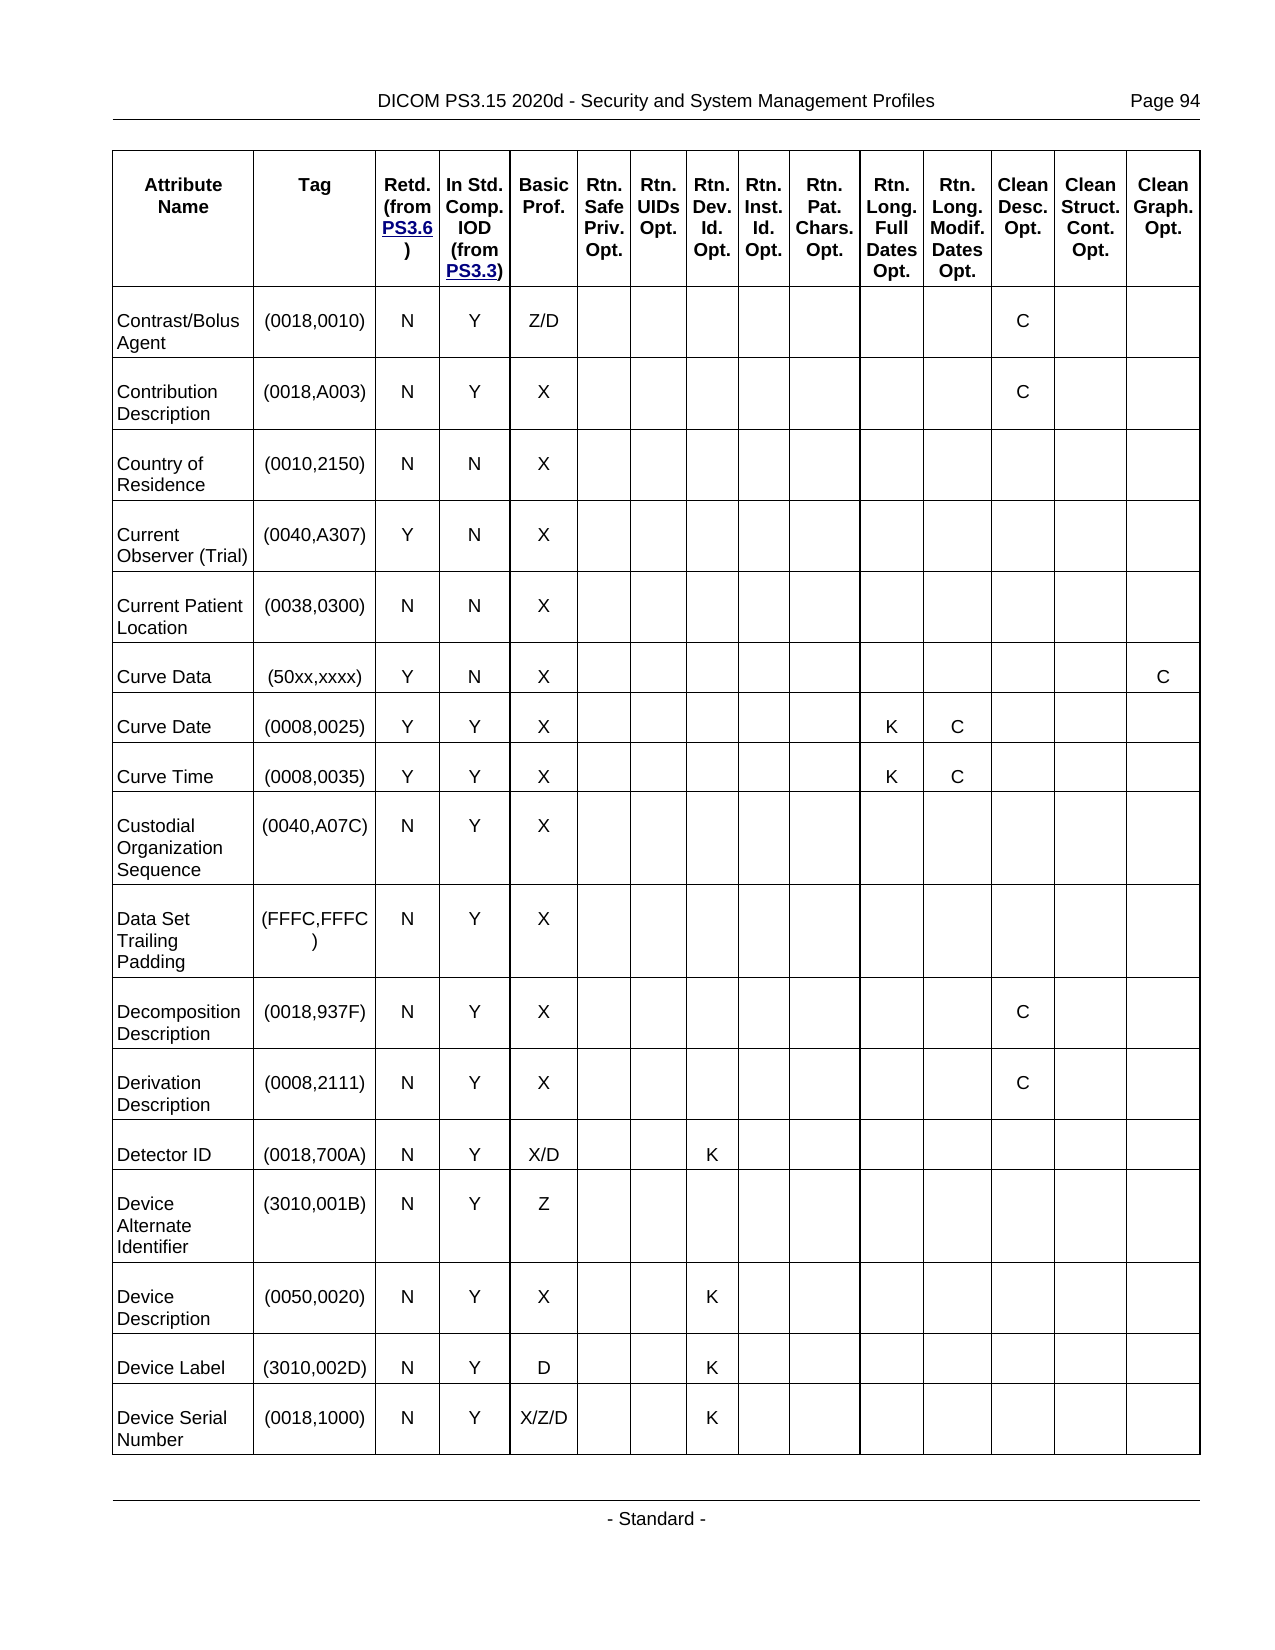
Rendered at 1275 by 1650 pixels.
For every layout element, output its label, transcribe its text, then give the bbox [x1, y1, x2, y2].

table_cell [790, 430, 859, 500]
table_cell [687, 501, 738, 571]
table_header Rtn. UIDs Opt. [631, 151, 686, 286]
table_cell [687, 792, 738, 884]
table_cell [631, 430, 686, 500]
table_cell [924, 1263, 991, 1333]
table_cell [631, 1049, 686, 1119]
table_cell Decomposition Description [113, 978, 253, 1048]
table_cell N [376, 430, 439, 500]
table_cell X [511, 358, 577, 428]
table_cell [631, 885, 686, 977]
table_cell [687, 643, 738, 692]
table_cell X [511, 978, 577, 1048]
table_cell [687, 430, 738, 500]
table_cell [1127, 978, 1199, 1048]
table_cell [861, 885, 923, 977]
table_cell [790, 792, 859, 884]
table_cell [1055, 1170, 1126, 1262]
table_cell N [376, 885, 439, 977]
table_cell X [511, 792, 577, 884]
table_cell Z/D [511, 287, 577, 357]
table_cell [861, 1170, 923, 1262]
table_cell N [440, 643, 509, 692]
table_header Rtn. Inst. Id. Opt. [739, 151, 789, 286]
table_cell (0018,700A) [254, 1120, 375, 1169]
table_cell D [511, 1334, 577, 1383]
table_cell [578, 430, 630, 500]
table_cell X [511, 743, 577, 791]
table_cell [578, 287, 630, 357]
table_cell [924, 572, 991, 642]
table_cell [739, 1263, 789, 1333]
table_cell [1055, 743, 1126, 791]
table_header Retd. (from PS3.6) [376, 151, 439, 286]
table_cell [924, 643, 991, 692]
table_cell [631, 1263, 686, 1333]
table_cell [687, 1049, 738, 1119]
table_cell [1055, 358, 1126, 428]
table_cell (0040,A307) [254, 501, 375, 571]
table_cell [790, 1049, 859, 1119]
table_cell [739, 693, 789, 742]
table_cell X [511, 430, 577, 500]
table_cell [1127, 885, 1199, 977]
table_cell [924, 358, 991, 428]
table_cell [992, 693, 1054, 742]
table_cell [924, 792, 991, 884]
table_cell [578, 1049, 630, 1119]
table_cell [1055, 885, 1126, 977]
table_cell [631, 792, 686, 884]
table_cell Contribution Description [113, 358, 253, 428]
table_cell [631, 978, 686, 1048]
table_header Rtn. Pat. Chars. Opt. [790, 151, 859, 286]
table_cell K [687, 1384, 738, 1454]
table_cell Current Observer (Trial) [113, 501, 253, 571]
table_cell [631, 501, 686, 571]
table_cell [687, 693, 738, 742]
table_cell C [992, 287, 1054, 357]
table_cell X [511, 501, 577, 571]
table_cell [578, 358, 630, 428]
table_cell [1055, 693, 1126, 742]
table_cell [739, 358, 789, 428]
table_cell [861, 1049, 923, 1119]
table_cell [861, 572, 923, 642]
table_cell [1055, 1120, 1126, 1169]
table_cell [992, 501, 1054, 571]
table_cell [578, 693, 630, 742]
table_cell [578, 743, 630, 791]
table_cell [1127, 693, 1199, 742]
table_cell (50xx,xxxx) [254, 643, 375, 692]
table_cell [739, 501, 789, 571]
table_cell N [376, 792, 439, 884]
table_cell [861, 287, 923, 357]
table_cell N [376, 1384, 439, 1454]
table_cell [861, 430, 923, 500]
table_cell (0008,2111) [254, 1049, 375, 1119]
table_cell Current Patient Location [113, 572, 253, 642]
table_cell Y [440, 1049, 509, 1119]
table_cell [1055, 287, 1126, 357]
table_cell [1127, 792, 1199, 884]
table_cell Y [440, 1384, 509, 1454]
table_cell [1055, 1334, 1126, 1383]
table_header Clean Graph. Opt. [1127, 151, 1199, 286]
table_cell [924, 1049, 991, 1119]
table_header Rtn. Safe Priv. Opt. [578, 151, 630, 286]
table_cell [631, 1120, 686, 1169]
table_cell [687, 1170, 738, 1262]
table_cell N [376, 1334, 439, 1383]
table_cell X [511, 1049, 577, 1119]
table_cell [1127, 287, 1199, 357]
table_cell [790, 287, 859, 357]
table_header Basic Prof. [511, 151, 577, 286]
table_cell [1055, 1263, 1126, 1333]
table_cell [578, 1263, 630, 1333]
table_cell X [511, 572, 577, 642]
table_cell [861, 792, 923, 884]
table_cell [578, 501, 630, 571]
table_header Clean Struct. Cont. Opt. [1055, 151, 1126, 286]
table_cell [790, 358, 859, 428]
table_cell [1127, 430, 1199, 500]
table_cell [790, 572, 859, 642]
table_cell Y [376, 693, 439, 742]
table_header Attribute Name [113, 151, 253, 286]
table_cell [924, 978, 991, 1048]
table_cell [631, 1170, 686, 1262]
table_cell [1127, 1120, 1199, 1169]
table_cell [861, 978, 923, 1048]
table_cell [992, 430, 1054, 500]
table_cell [631, 743, 686, 791]
table_cell Y [440, 792, 509, 884]
table_header Tag [254, 151, 375, 286]
table_cell [992, 1263, 1054, 1333]
table_cell [1127, 501, 1199, 571]
table_cell [631, 1384, 686, 1454]
table_cell [924, 501, 991, 571]
table_cell K [861, 693, 923, 742]
table_cell N [440, 572, 509, 642]
table_cell [739, 978, 789, 1048]
table_cell [1127, 1384, 1199, 1454]
table_cell [578, 643, 630, 692]
table_cell [1127, 358, 1199, 428]
table_cell X [511, 885, 577, 977]
table_cell [739, 643, 789, 692]
table_cell [790, 1263, 859, 1333]
table_cell [687, 978, 738, 1048]
table_cell C [992, 358, 1054, 428]
table_cell (0038,0300) [254, 572, 375, 642]
table_cell C [1127, 643, 1199, 692]
table_cell [924, 1334, 991, 1383]
table_cell [861, 1334, 923, 1383]
table_cell (0018,937F) [254, 978, 375, 1048]
table_cell [739, 1049, 789, 1119]
table_cell [992, 1120, 1054, 1169]
table_cell Detector ID [113, 1120, 253, 1169]
table_cell Curve Time [113, 743, 253, 791]
table_cell [1055, 978, 1126, 1048]
table_cell [992, 1170, 1054, 1262]
table_cell [992, 643, 1054, 692]
table_cell [1055, 1384, 1126, 1454]
table_cell N [376, 978, 439, 1048]
table_cell X [511, 643, 577, 692]
table_cell N [440, 430, 509, 500]
table_header Rtn. Dev. Id. Opt. [687, 151, 738, 286]
table_cell [631, 572, 686, 642]
table_cell Device Label [113, 1334, 253, 1383]
table_cell Y [440, 1263, 509, 1333]
table_cell [790, 1170, 859, 1262]
table_cell [861, 1263, 923, 1333]
table_cell [1055, 1049, 1126, 1119]
table_cell (3010,001B) [254, 1170, 375, 1262]
table_cell N [440, 501, 509, 571]
table_cell [687, 885, 738, 977]
table_cell [790, 1120, 859, 1169]
table_cell X [511, 1263, 577, 1333]
table_cell [578, 1120, 630, 1169]
table_cell [739, 1120, 789, 1169]
table_cell (0010,2150) [254, 430, 375, 500]
table_cell [1055, 501, 1126, 571]
table_cell [687, 358, 738, 428]
table_cell N [376, 1049, 439, 1119]
table_cell [739, 1334, 789, 1383]
table_cell Y [440, 693, 509, 742]
table_cell [739, 885, 789, 977]
table_cell (0008,0035) [254, 743, 375, 791]
table_cell (3010,002D) [254, 1334, 375, 1383]
table_cell [1127, 1170, 1199, 1262]
table_cell N [376, 572, 439, 642]
table_cell [631, 693, 686, 742]
table_cell X [511, 693, 577, 742]
table_cell (FFFC,FFFC) [254, 885, 375, 977]
table_cell Y [440, 1334, 509, 1383]
table_cell [790, 501, 859, 571]
table_cell K [687, 1263, 738, 1333]
table_cell [790, 643, 859, 692]
table_cell [790, 743, 859, 791]
table_cell Y [376, 643, 439, 692]
table_cell [924, 1384, 991, 1454]
table_cell K [687, 1120, 738, 1169]
table_cell [687, 743, 738, 791]
table_cell [739, 743, 789, 791]
table_cell Curve Data [113, 643, 253, 692]
table_cell [631, 1334, 686, 1383]
table_cell (0050,0020) [254, 1263, 375, 1333]
table_cell [924, 1120, 991, 1169]
table_cell [790, 978, 859, 1048]
table_cell Y [376, 743, 439, 791]
table_cell [1127, 1334, 1199, 1383]
table_cell N [376, 287, 439, 357]
table_cell [992, 572, 1054, 642]
table_cell [790, 693, 859, 742]
table_cell [1127, 743, 1199, 791]
table_cell X/D [511, 1120, 577, 1169]
table_cell [790, 885, 859, 977]
table_cell [687, 572, 738, 642]
table_cell C [992, 1049, 1054, 1119]
table_cell [924, 885, 991, 977]
table_cell Device Serial Number [113, 1384, 253, 1454]
table_cell K [687, 1334, 738, 1383]
table_cell N [376, 1263, 439, 1333]
table_cell [631, 287, 686, 357]
table_cell C [924, 693, 991, 742]
table_cell [992, 792, 1054, 884]
table_cell [687, 287, 738, 357]
table_cell [1055, 792, 1126, 884]
table_cell Country of Residence [113, 430, 253, 500]
table_cell [739, 1170, 789, 1262]
table_cell Data Set Trailing Padding [113, 885, 253, 977]
table_cell [739, 792, 789, 884]
table_cell Y [440, 1120, 509, 1169]
table_cell [739, 430, 789, 500]
table_cell N [376, 1170, 439, 1262]
table_cell [924, 1170, 991, 1262]
table_cell Derivation Description [113, 1049, 253, 1119]
table_header Clean Desc. Opt. [992, 151, 1054, 286]
table_cell Y [440, 287, 509, 357]
table_cell Curve Date [113, 693, 253, 742]
table_cell [1127, 1049, 1199, 1119]
table_cell [992, 1334, 1054, 1383]
table_cell [739, 287, 789, 357]
table_cell [861, 358, 923, 428]
table_cell [578, 1334, 630, 1383]
table_cell [578, 1384, 630, 1454]
table_cell [578, 572, 630, 642]
table_cell (0018,A003) [254, 358, 375, 428]
table_cell C [992, 978, 1054, 1048]
table_cell Z [511, 1170, 577, 1262]
table_cell N [376, 358, 439, 428]
table_cell Custodial Organization Sequence [113, 792, 253, 884]
table_cell Y [440, 358, 509, 428]
table_cell [1127, 572, 1199, 642]
table_cell Y [440, 978, 509, 1048]
table_cell Y [376, 501, 439, 571]
table_header Rtn. Long. Full Dates Opt. [861, 151, 923, 286]
table_cell N [376, 1120, 439, 1169]
table_cell [1055, 572, 1126, 642]
table_header Rtn. Long. Modif. Dates Opt. [924, 151, 991, 286]
table_cell Y [440, 743, 509, 791]
table_cell [1055, 430, 1126, 500]
table_cell X/Z/D [511, 1384, 577, 1454]
table_cell [739, 572, 789, 642]
table_cell Contrast/Bolus Agent [113, 287, 253, 357]
table_cell Device Alternate Identifier [113, 1170, 253, 1262]
table_cell (0018,0010) [254, 287, 375, 357]
table_cell [924, 287, 991, 357]
table_cell [631, 643, 686, 692]
table_cell [861, 643, 923, 692]
table_cell Y [440, 885, 509, 977]
table_cell [578, 885, 630, 977]
table_cell [992, 743, 1054, 791]
table_cell (0040,A07C) [254, 792, 375, 884]
table_cell [992, 1384, 1054, 1454]
table_cell [578, 978, 630, 1048]
table_cell [790, 1334, 859, 1383]
table_cell Y [440, 1170, 509, 1262]
table_cell [992, 885, 1054, 977]
table_cell [790, 1384, 859, 1454]
table_cell [861, 501, 923, 571]
table_cell [631, 358, 686, 428]
table_cell (0018,1000) [254, 1384, 375, 1454]
table_cell [739, 1384, 789, 1454]
table_cell [578, 792, 630, 884]
table_cell [861, 1120, 923, 1169]
table_cell C [924, 743, 991, 791]
table_cell Device Description [113, 1263, 253, 1333]
table_cell [924, 430, 991, 500]
table_cell K [861, 743, 923, 791]
table_cell (0008,0025) [254, 693, 375, 742]
table_cell [1055, 643, 1126, 692]
table_header In Std. Comp. IOD (from PS3.3) [440, 151, 509, 286]
table_cell [578, 1170, 630, 1262]
table_cell [1127, 1263, 1199, 1333]
table_cell [861, 1384, 923, 1454]
